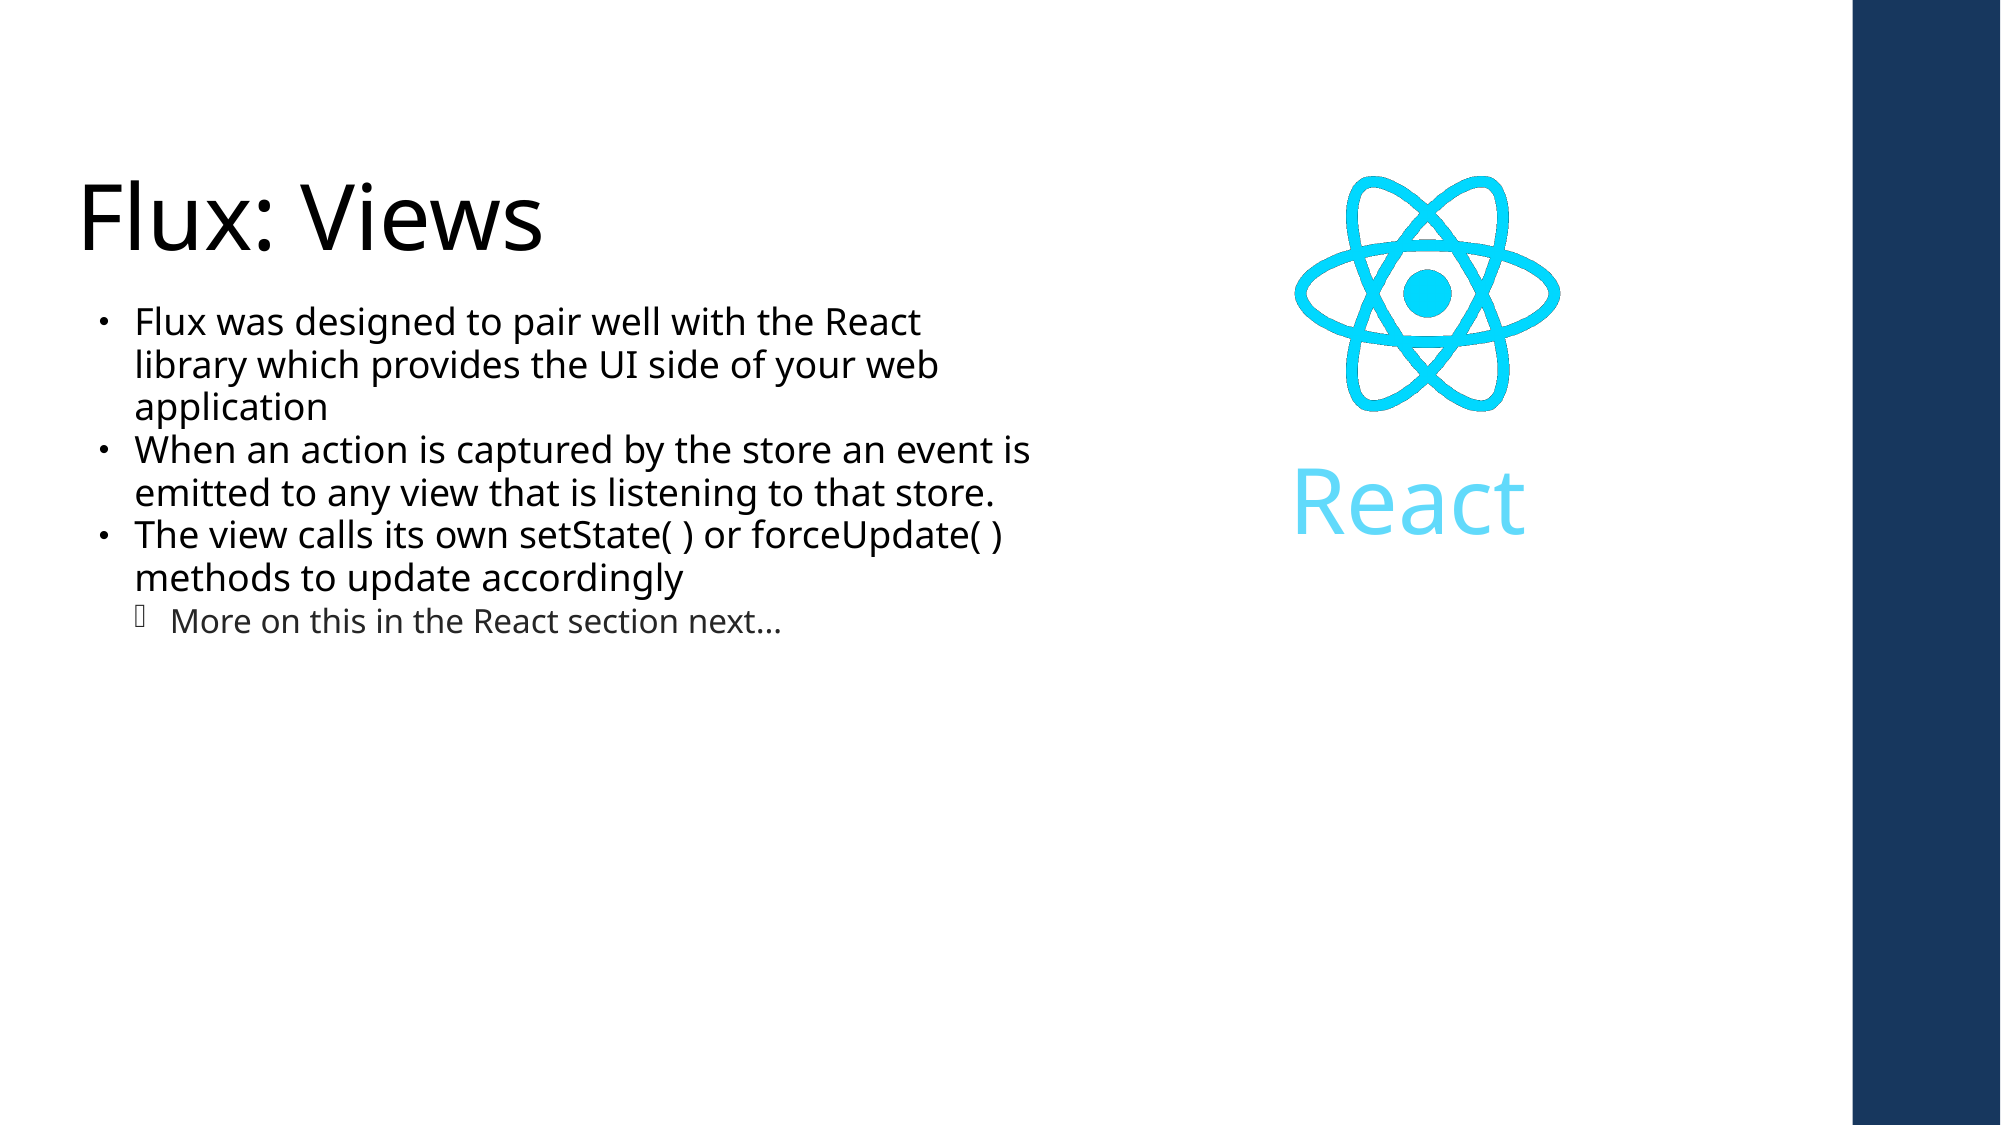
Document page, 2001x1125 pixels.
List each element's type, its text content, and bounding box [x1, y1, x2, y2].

text_box Flux: Views [61, 60, 1652, 278]
text_box React [1274, 435, 1582, 670]
text_box Flux was designed to pair well with the React library which provides the UI side of your web application When an action is captured by the store an event is emitted to any view that is listening to that store. The view calls its own setState( ) or forceUpdate( ) methods to update accordingly More on this in the React section next… [84, 293, 1058, 785]
picture [1286, 152, 1569, 435]
